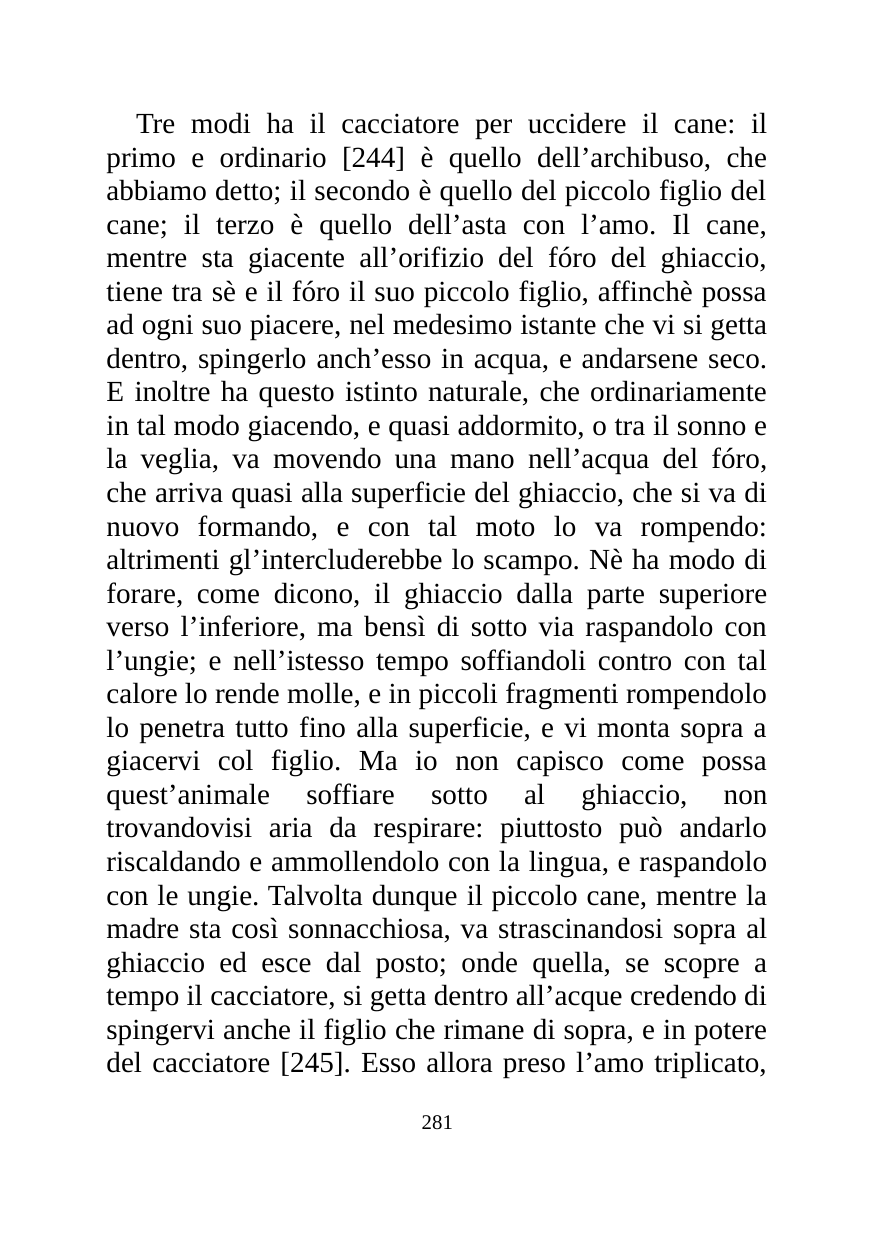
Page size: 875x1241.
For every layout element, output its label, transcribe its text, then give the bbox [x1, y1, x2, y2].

text Tre modi ha il cacciatore per uccidere il cane: il primo e ordinario [244] è quello dell’archibuso, che abbiamo detto; il secondo è quello del piccolo figlio del cane; il terzo è quello dell’asta con l’amo. Il cane, mentre sta giacente all’orifizio del fóro del ghiaccio, tiene tra sè e il fóro il suo piccolo figlio, affinchè possa ad ogni suo piacere, nel medesimo istante che vi si getta dentro, spingerlo anch’esso in acqua, e andarsene seco. E inoltre ha questo istinto naturale, che ordinariamente in tal modo giacendo, e quasi addormito, o tra il sonno e la veglia, va movendo una mano nell’acqua del fóro, che arriva quasi alla superficie del ghiaccio, che si va di nuovo formando, e con tal moto lo va rompendo: altrimenti gl’intercluderebbe lo scampo. Nè ha modo di forare, come dicono, il ghiaccio dalla parte superiore verso l’inferiore, ma bensì di sotto via raspandolo con l’ungie; e nell’istesso tempo soffiandoli contro con tal calore lo rende molle, e in piccoli fragmenti rompendolo lo penetra tutto fino alla superficie, e vi monta sopra a giacervi col figlio. Ma io non capisco come possa quest’animale soffiare sotto al ghiaccio, non trovandovisi aria da respirare: piuttosto può andarlo riscaldando e ammollendolo con la lingua, e raspandolo con le ungie. Talvolta dunque il piccolo cane, mentre la madre sta così sonnacchiosa, va strascinandosi sopra al ghiaccio ed esce dal posto; onde quella, se scopre a tempo il cacciatore, si getta dentro all’acque credendo di spingervi anche il figlio che rimane di sopra, e in potere del cacciatore [245]. Esso allora preso l’amo triplicato, [106, 106, 768, 1079]
